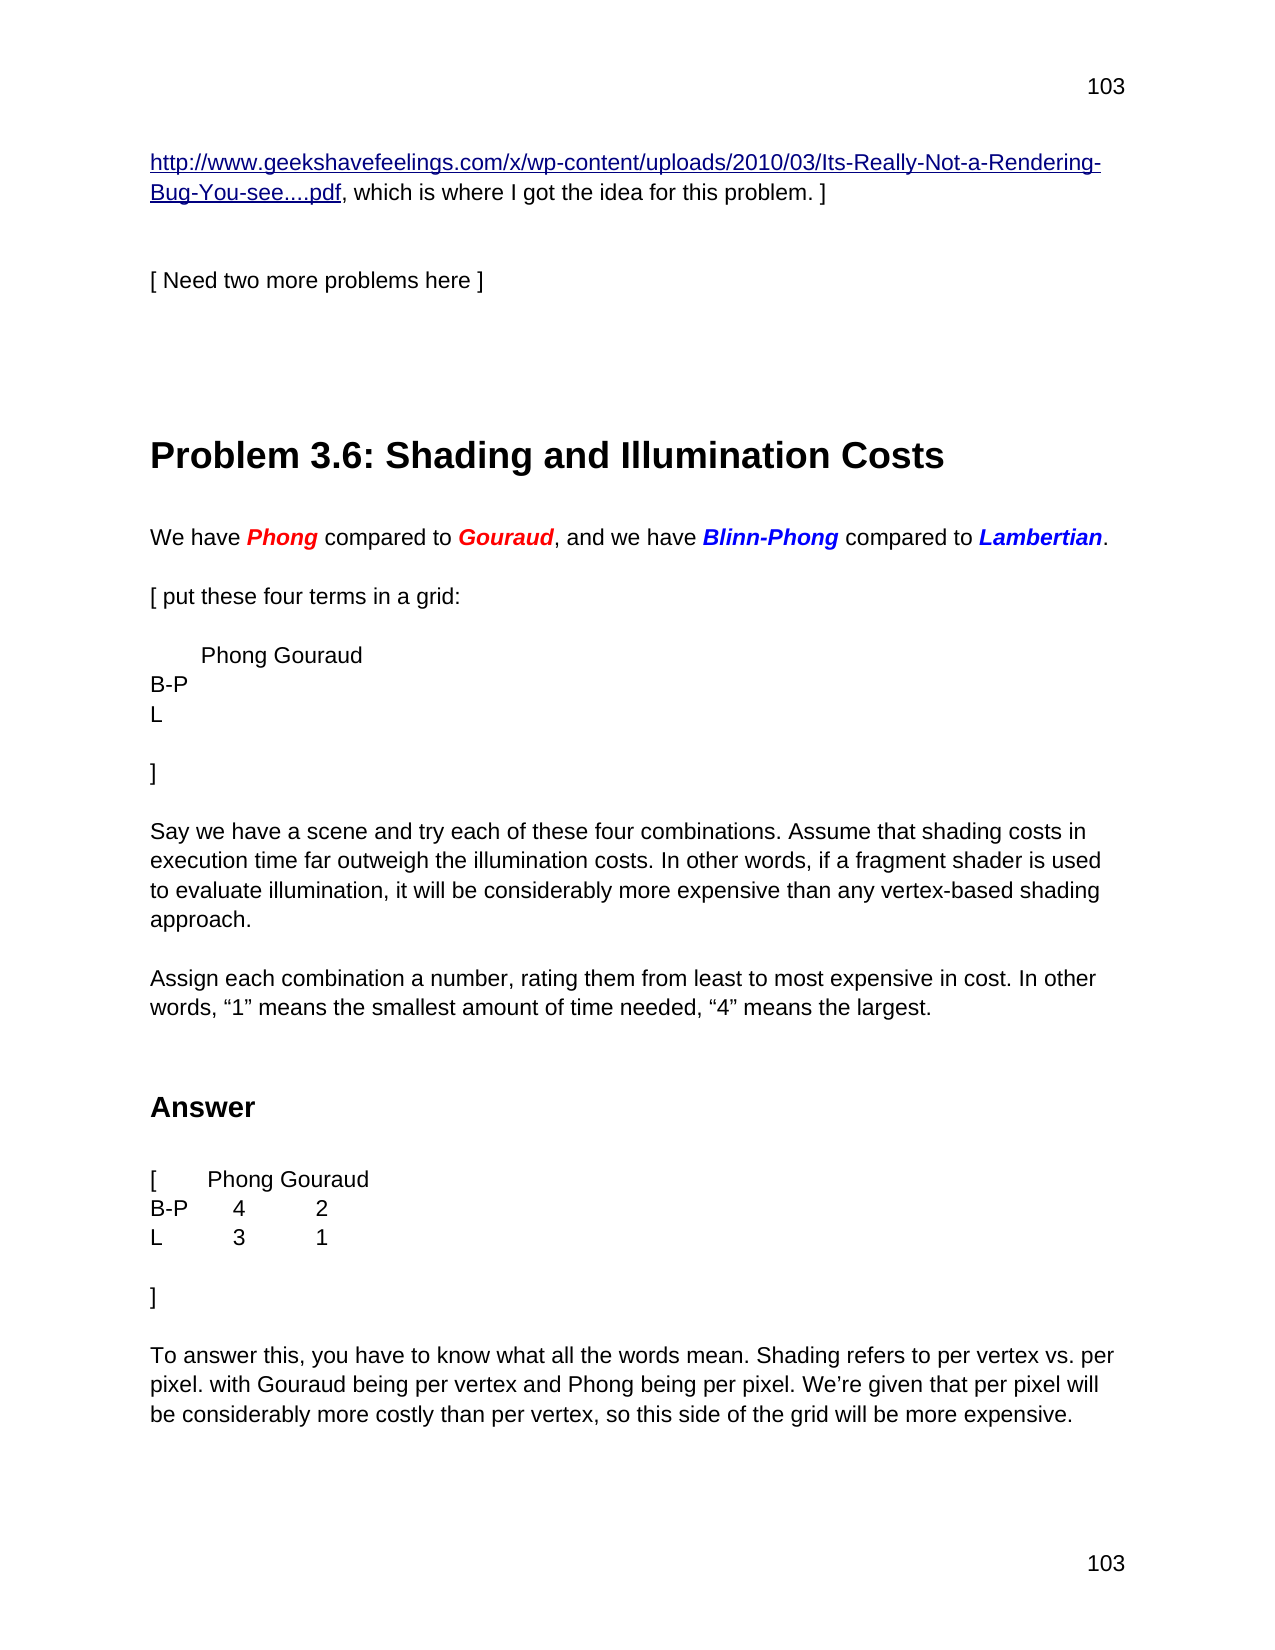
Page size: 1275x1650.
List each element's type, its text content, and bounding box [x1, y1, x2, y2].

text ] [150, 1284, 1125, 1309]
subtitle Answer [150, 1091, 1125, 1124]
text [ Phong Gouraud [150, 1166, 1125, 1192]
text [ put these four terms in a grid: [150, 584, 1125, 609]
text [ Need two more problems here ] [150, 267, 1125, 293]
text B-P [150, 672, 1125, 697]
text L 3 1 [150, 1225, 1125, 1251]
text http://www.geekshavefeelings.com/x/wp-content/uploads/2010/03/Its-Really-Not-a-Rendering-Bug-You-see....pdf, which is where I got the idea for this problem. ] [150, 150, 1125, 205]
text We have Phong compared to Gouraud, and we have Blinn-Phong compared to Lambertian. [150, 525, 1125, 551]
text Say we have a scene and try each of these four combinations. Assume that shading costs in execution time far outweigh the illumination costs. In other words, if a fragment shader is used to evaluate illumination, it will be considerably more expensive than any vertex-based shading approach. [150, 819, 1125, 932]
text Assign each combination a number, rating them from least to most expensive in cost. In other words, “1” means the smallest amount of time needed, “4” means the largest. [150, 966, 1125, 1021]
text L [150, 701, 1125, 727]
text To answer this, you have to know what all the words mean. Shading refers to per vertex vs. per pixel. with Gouraud being per vertex and Phong being per pixel. We’re given that per pixel will be considerably more costly than per vertex, so this side of the grid will be more expensive. [150, 1343, 1125, 1427]
subtitle Problem 3.6: Shading and Illumination Costs [150, 435, 1125, 477]
text Phong Gouraud [150, 642, 1125, 668]
text ] [150, 760, 1125, 786]
text B-P 4 2 [150, 1196, 1125, 1221]
